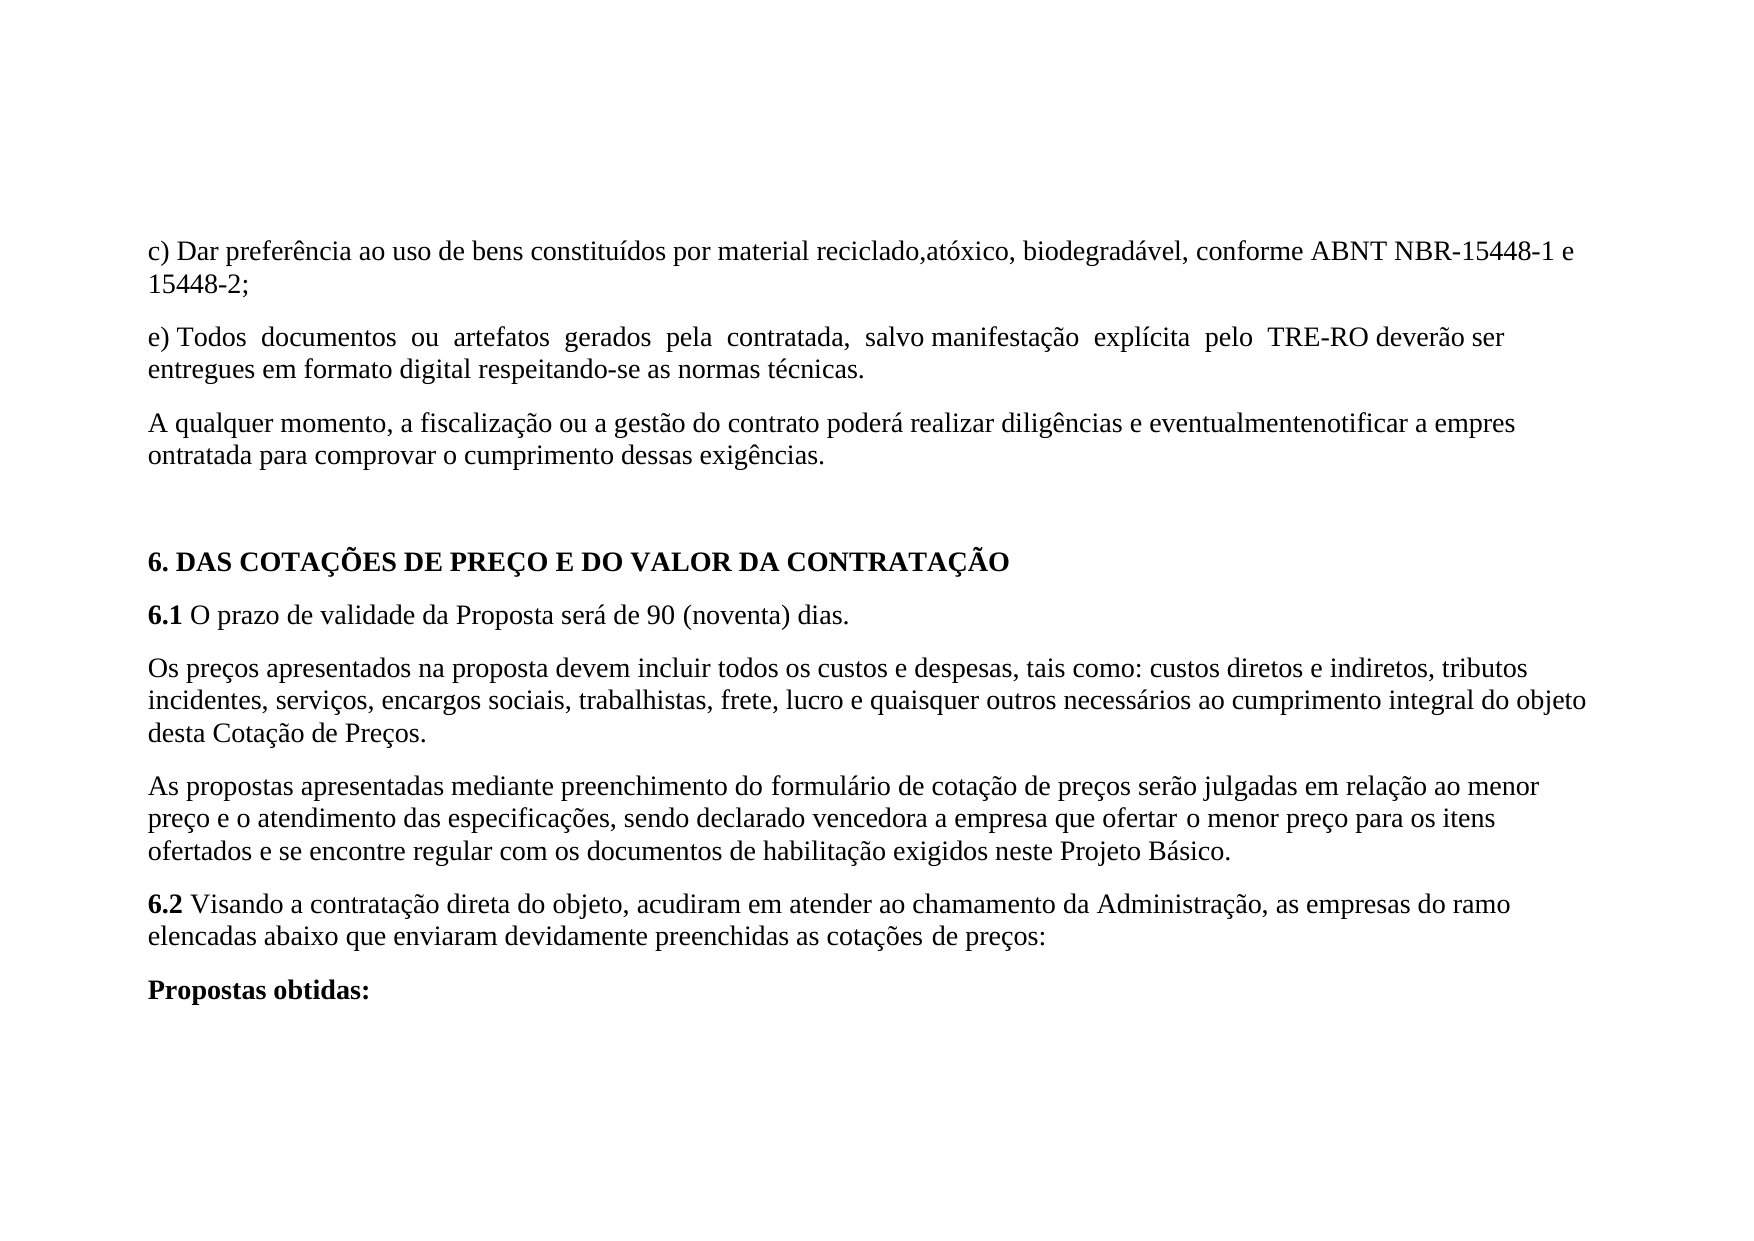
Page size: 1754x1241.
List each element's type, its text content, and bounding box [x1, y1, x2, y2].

text 6.2 Visando a contratação direta do objeto, acudiram em atender ao chamamento da Administração, as empresas do ramo elencadas abaixo que enviaram devidamente preenchidas as cotações de preços: [148, 887, 1606, 952]
text Propostas obtidas: [148, 973, 1606, 1005]
text A qualquer momento, a fiscalização ou a gestão do contrato poderá realizar diligências e eventualmentenotificar a empres ontratada para comprovar o cumprimento dessas exigências. [148, 406, 1606, 471]
text c) Dar preferência ao uso de bens constituídos por material reciclado,atóxico, biodegradável, conforme ABNT NBR-15448-1 e 15448-2; [148, 234, 1606, 299]
text 6. DAS COTAÇÕES DE PREÇO E DO VALOR DA CONTRATAÇÃO [148, 544, 1606, 577]
text As propostas apresentadas mediante preenchimento do formulário de cotação de preços serão julgadas em relação ao menor preço e o atendimento das especificações, sendo declarado vencedora a empresa que ofertar o menor preço para os itens ofertados e se encontre regular com os documentos de habilitação exigidos neste Projeto Básico. [148, 769, 1606, 866]
text Os preços apresentados na proposta devem incluir todos os custos e despesas, tais como: custos diretos e indiretos, tributos incidentes, serviços, encargos sociais, trabalhistas, frete, lucro e quaisquer outros necessários ao cumprimento integral do objeto desta Cotação de Preços. [148, 651, 1606, 748]
text e) Todos documentos ou artefatos gerados pela contratada, salvo manifestação explícita pelo TRE-RO deverão ser entregues em formato digital respeitando-se as normas técnicas. [148, 320, 1606, 385]
text 6.1 O prazo de validade da Proposta será de 90 (noventa) dias. [148, 598, 1606, 630]
